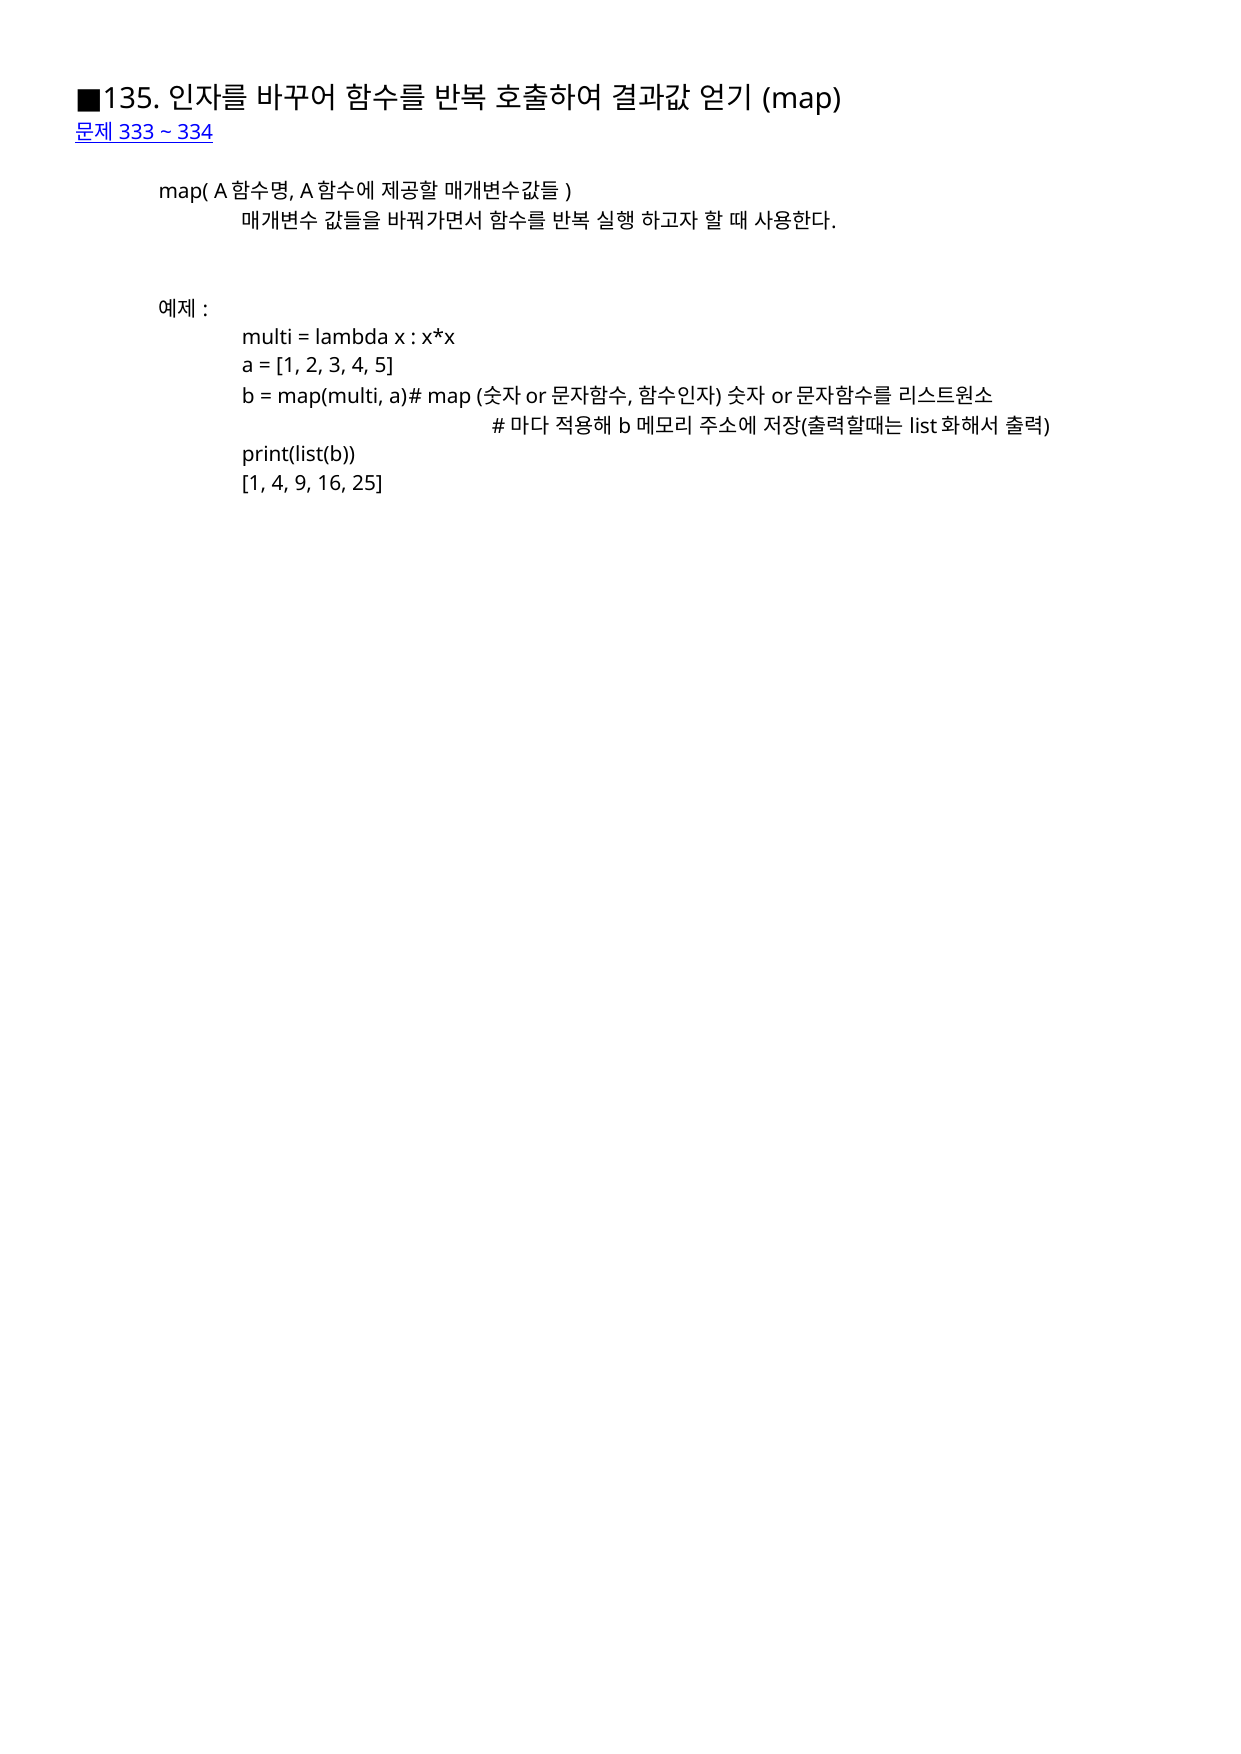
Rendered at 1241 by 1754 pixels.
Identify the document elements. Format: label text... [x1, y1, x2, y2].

subtitle ■135. 인자를 바꾸어 함수를 반복 호출하여 결과값 얻기 (map) [75, 75, 1165, 117]
text 문제 333 ~ 334 [75, 117, 1165, 146]
text 예제 : [75, 292, 1165, 322]
text [1, 4, 9, 16, 25] [75, 468, 1165, 496]
text a = [1, 2, 3, 4, 5] [75, 351, 1165, 379]
text 매개변수 값들을 바꿔가면서 함수를 반복 실행 하고자 할 때 사용한다. [75, 204, 1165, 235]
text # 마다 적용해 b 메모리 주소에 저장(출력할때는 list화해서 출력) [75, 409, 1165, 439]
text print(list(b)) [75, 439, 1165, 468]
text b = map(multi, a) # map (숫자or문자함수, 함수인자) 숫자 or문자함수를 리스트원소 [75, 379, 1165, 409]
text multi = lambda x : x*x [75, 322, 1165, 351]
text map( A함수명, A함수에 제공할 매개변수값들 ) [75, 174, 1165, 204]
